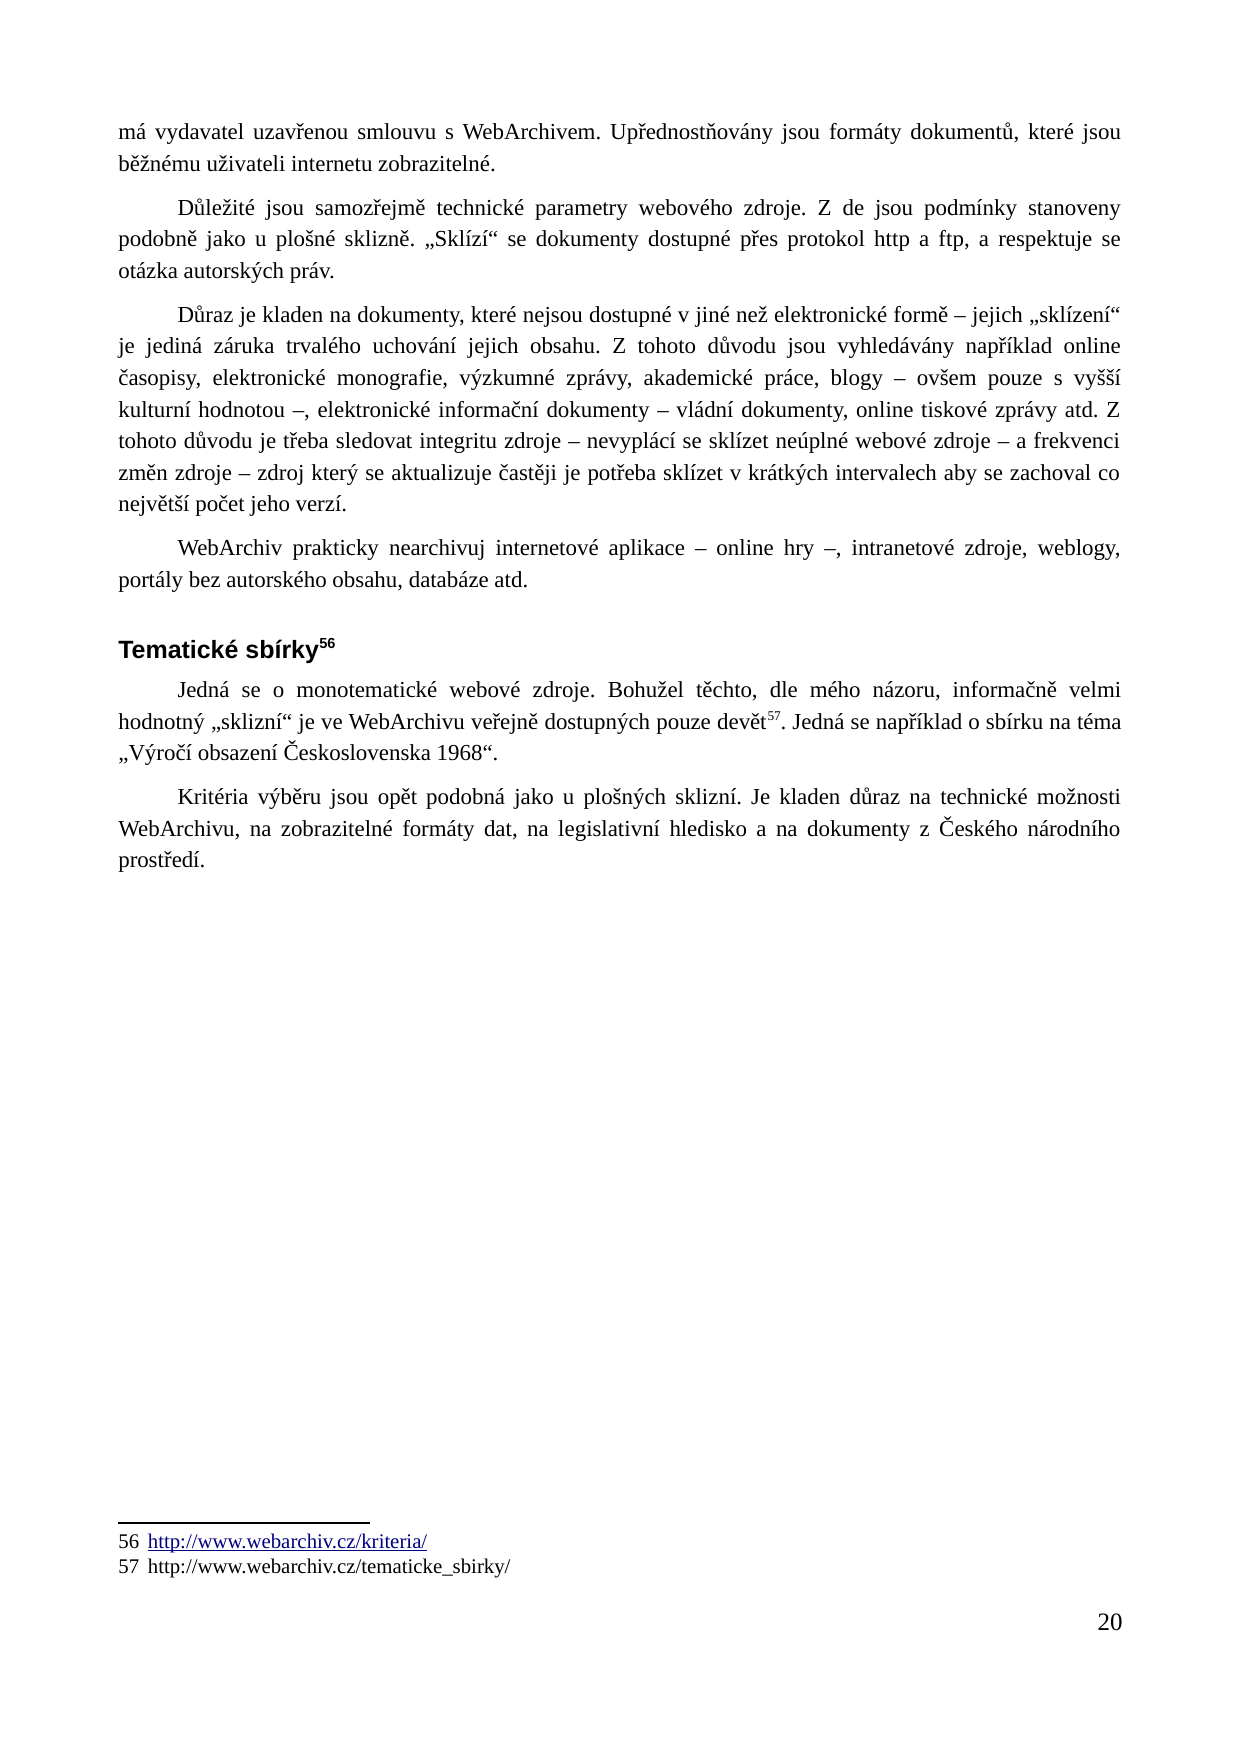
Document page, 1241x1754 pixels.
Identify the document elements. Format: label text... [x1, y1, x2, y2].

text Důraz je kladen na dokumenty, které nejsou dostupné v jiné než elektronické formě – jejich „sklízení“ je jediná záruka trvalého uchování jejich obsahu. Z tohoto důvodu jsou vyhledávány například online časopisy, elektronické monografie, výzkumné zprávy, akademické práce, blogy – ovšem pouze s vyšší kulturní hodnotou –, elektronické informační dokumenty – vládní dokumenty, online tiskové zprávy atd. Z tohoto důvodu je třeba sledovat integritu zdroje – nevyplácí se sklízet neúplné webové zdroje – a frekvenci změn zdroje – zdroj který se aktualizuje častěji je potřeba sklízet v krátkých intervalech aby se zachoval co největší počet jeho verzí. [118, 301, 1122, 517]
text Kritéria výběru jsou opět podobná jako u plošných sklizní. Je kladen důraz na technické možnosti WebArchivu, na zobrazitelné formáty dat, na legislativní hledisko a na dokumenty z Českého národního prostředí. [118, 783, 1122, 873]
text http://www.webarchiv.cz/kriteria/ [118, 1529, 1122, 1553]
text Jedná se o monotematické webové zdroje. Bohužel těchto, dle mého názoru, informačně velmi hodnotný „sklizní“ je ve WebArchivu veřejně dostupných pouze devět. Jedná se například o sbírku na téma „Výročí obsazení Československa 1968“. [118, 676, 1122, 766]
text http://www.webarchiv.cz/tematicke_sbirky/ [118, 1553, 1122, 1578]
text WebArchiv prakticky nearchivuj internetové aplikace – online hry –, intranetové zdroje, weblogy, portály bez autorského obsahu, databáze atd. [118, 534, 1122, 592]
text má vydavatel uzavřenou smlouvu s WebArchivem. Upřednostňovány jsou formáty dokumentů, které jsou běžnému uživateli internetu zobrazitelné. [118, 118, 1122, 176]
text Důležité jsou samozřejmě technické parametry webového zdroje. Z de jsou podmínky stanoveny podobně jako u plošné sklizně. „Sklízí“ se dokumenty dostupné přes protokol http a ftp, a respektuje se otázka autorských práv. [118, 194, 1122, 283]
subtitle Tematické sbírky [118, 635, 1122, 664]
